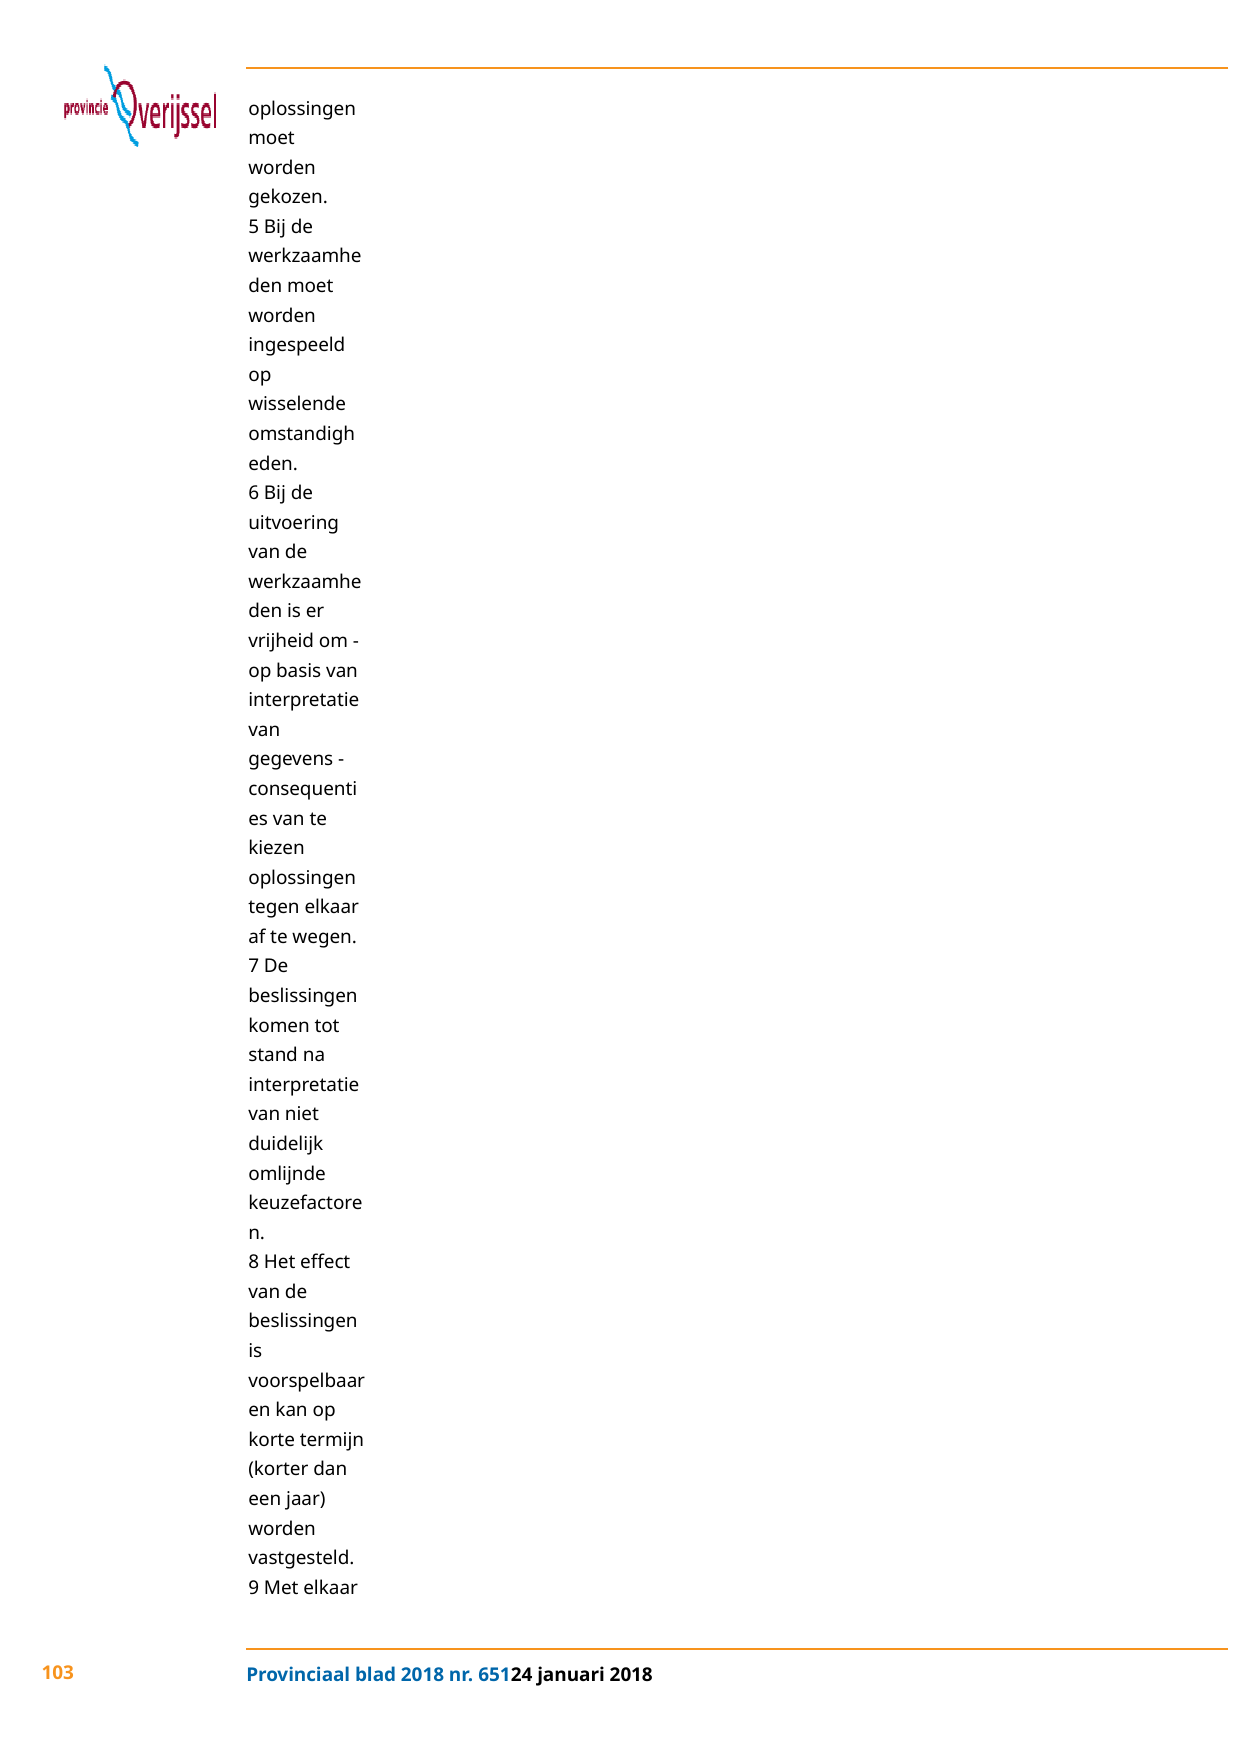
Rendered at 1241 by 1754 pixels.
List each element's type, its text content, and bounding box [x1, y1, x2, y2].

table_cell [927, 95, 1039, 1600]
table_cell [702, 95, 814, 1600]
table_cell [365, 95, 477, 1600]
picture [41, 47, 231, 172]
table_cell [478, 95, 590, 1600]
table_cell oplossingen moet worden gekozen. 5 Bij de werkzaamheden moet worden ingespeeld op wisselende omstandigheden. 6 Bij de uitvoering van de werkzaamheden is er vrijheid om - op basis van interpretatie van gegevens - consequenties van te kiezen oplossingen tegen elkaar af te wegen. 7 De beslissingen komen tot stand na interpretatie van niet duidelijk omlijnde keuzefactoren. 8 Het effect van de beslissingen is voorspelbaar en kan op korte termijn (korter dan een jaar) worden vastgesteld. 9 Met elkaar [248, 95, 365, 1600]
table_cell [1039, 95, 1152, 1600]
table_cell [590, 95, 702, 1600]
table_cell [815, 95, 927, 1600]
